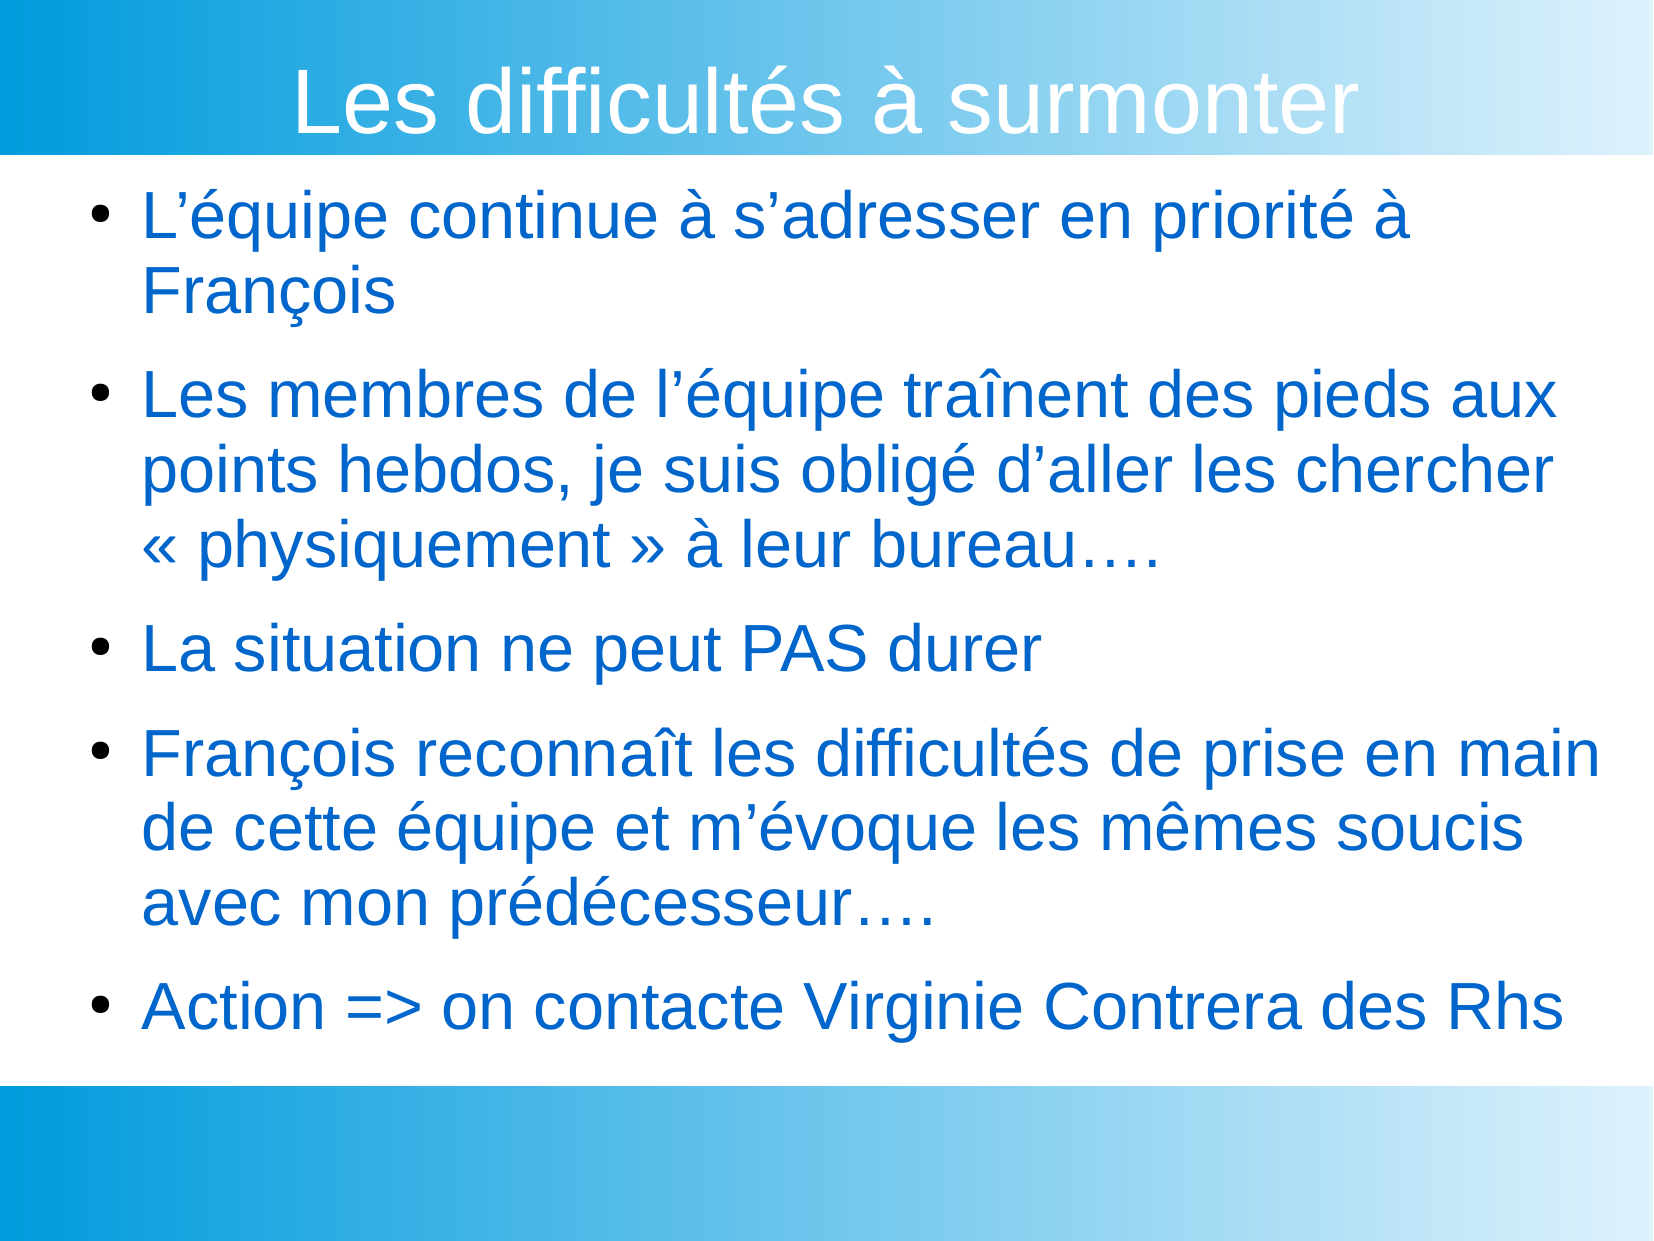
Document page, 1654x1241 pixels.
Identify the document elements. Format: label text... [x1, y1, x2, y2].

title Les difficultés à surmonter [82, 49, 1571, 155]
list L’équipe continue à s’adresser en priorité à François Les membres de l’équipe traînent des pieds aux points hebdos, je suis obligé d’aller les chercher « physiquement » à leur bureau…. La situation ne peut PAS durer François reconnaît les difficultés de prise en main de cette équipe et m’évoque les mêmes soucis avec mon prédécesseur…. Action => on contacte Virginie Contrera des Rhs [70, 178, 1619, 1158]
